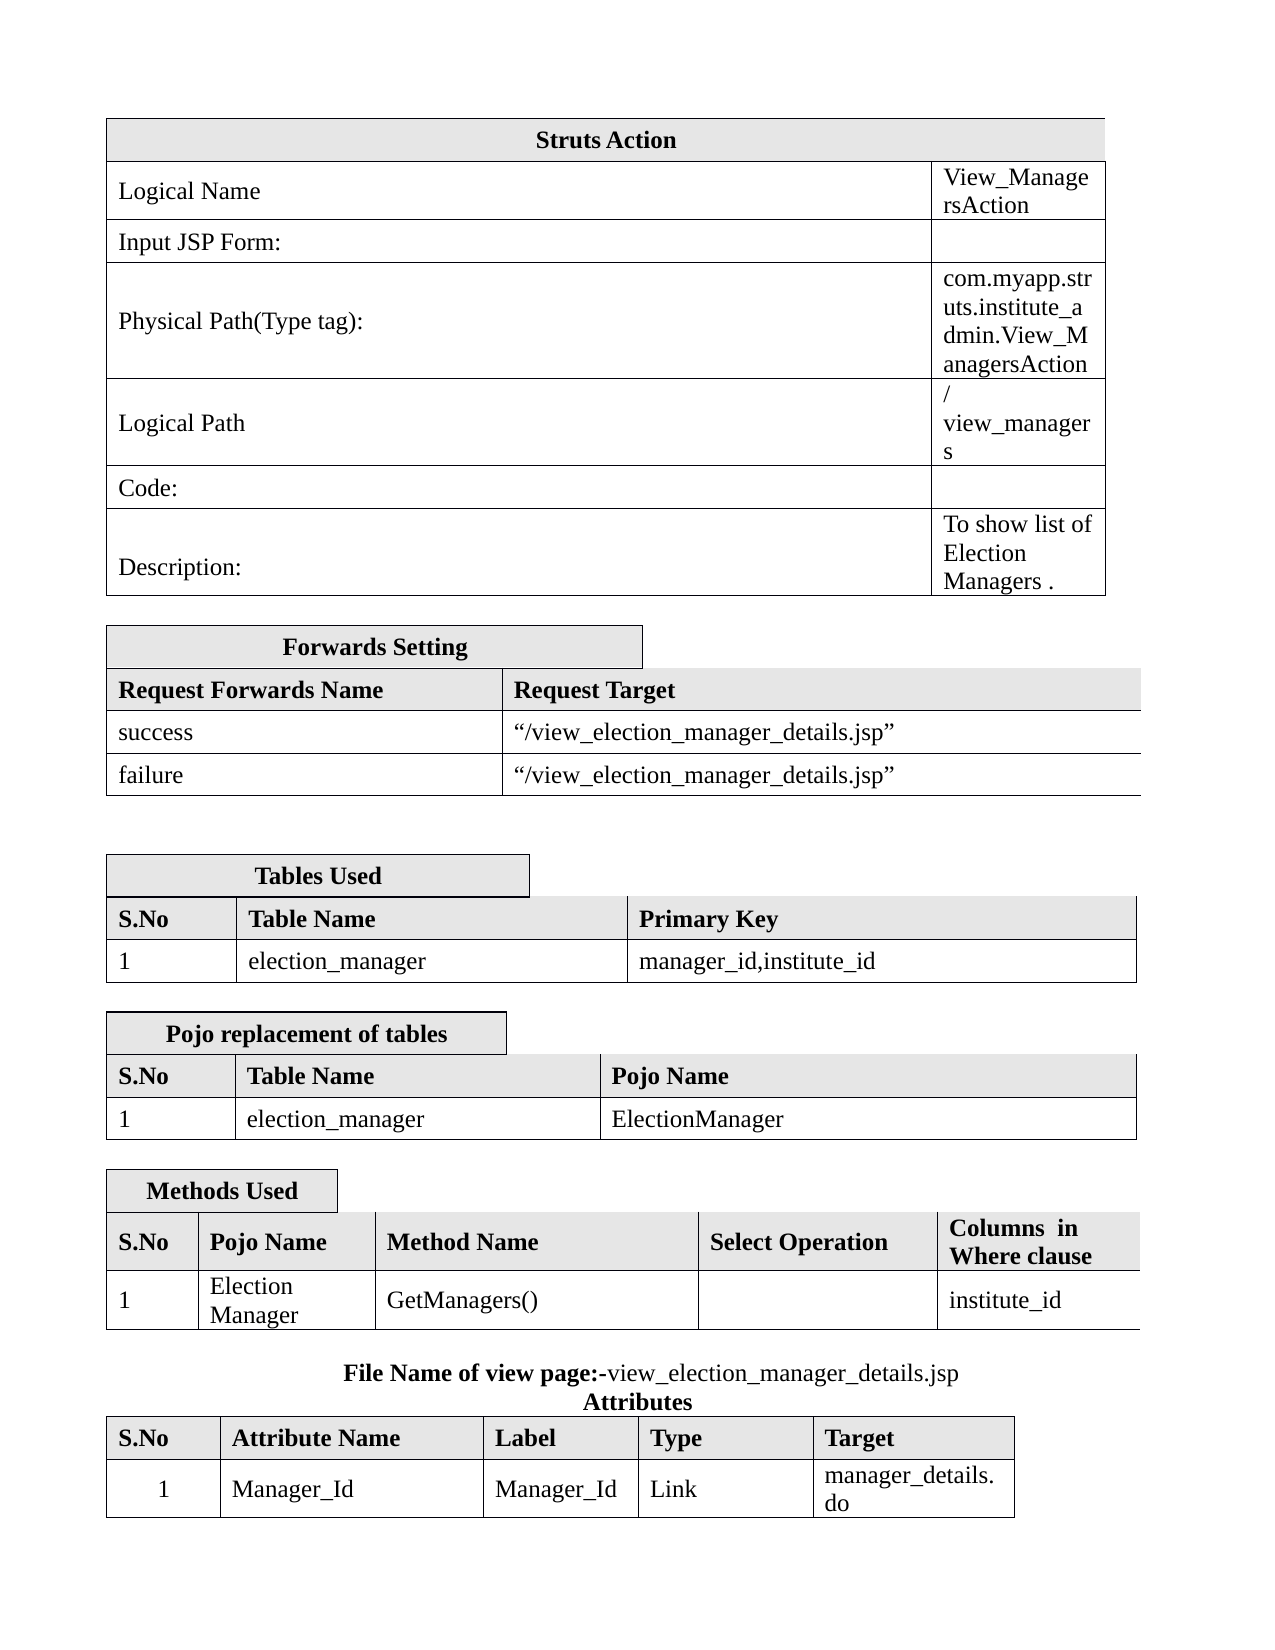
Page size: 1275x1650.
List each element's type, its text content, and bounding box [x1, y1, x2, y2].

table_header Label [484, 1417, 638, 1459]
table_cell “/view_election_manager_details.jsp” [503, 754, 1141, 795]
table_cell 1 [107, 1460, 220, 1517]
table_cell Link [639, 1460, 813, 1517]
table_cell com.myapp.struts.institute_admin.View_ManagersAction [932, 263, 1105, 378]
table_cell manager_id,institute_id [628, 940, 1136, 982]
table_header Type [639, 1417, 813, 1459]
table_cell ElectionManager [601, 1098, 1136, 1139]
table_cell election_manager [237, 940, 627, 982]
table_cell Physical Path(Type tag): [107, 263, 931, 378]
table_cell /view_managers [932, 379, 1105, 465]
table_cell “/view_election_manager_details.jsp” [503, 711, 1141, 753]
table_cell Election Manager [199, 1271, 375, 1329]
table_cell Pojo Name [199, 1212, 375, 1270]
table_cell [932, 220, 1105, 262]
table_cell success [107, 711, 502, 753]
table_cell Code: [107, 466, 931, 508]
table_cell Primary Key [628, 896, 1136, 939]
table_cell manager_details.do [814, 1460, 1014, 1517]
table_cell failure [107, 754, 502, 795]
table_cell Manager_Id [221, 1460, 483, 1517]
table_cell 1 [107, 1098, 235, 1139]
table_cell Method Name [376, 1212, 698, 1270]
table_header Pojo replacement of tables [107, 1013, 506, 1054]
text File Name of view page:-view_election_manager_details.jsp [118, 1358, 1157, 1387]
table_cell Pojo Name [601, 1054, 1136, 1097]
table_cell Input JSP Form: [107, 220, 931, 262]
table_cell Select Operation [699, 1212, 937, 1270]
table_cell Description: [107, 509, 931, 595]
text Attributes [118, 1387, 1157, 1416]
table_cell Columns in Where clause [938, 1212, 1140, 1270]
table_cell Request Forwards Name [107, 669, 502, 710]
table_cell To show list of Election Managers . [932, 509, 1105, 595]
table_header Attribute Name [221, 1417, 483, 1459]
table_cell View_ManagersAction [932, 162, 1105, 219]
table_cell S.No [107, 1055, 235, 1097]
table_cell S.No [107, 898, 236, 939]
table_cell S.No [107, 1213, 198, 1270]
table_cell Table Name [237, 896, 627, 939]
table_header Tables Used [107, 855, 529, 896]
table_cell [699, 1271, 937, 1329]
table_cell [932, 466, 1105, 508]
table_cell Request Target [503, 668, 1141, 710]
table_cell 1 [107, 1271, 198, 1329]
table_cell 1 [107, 940, 236, 982]
table_cell Table Name [236, 1054, 600, 1097]
table_cell Logical Name [107, 162, 931, 219]
table_cell election_manager [236, 1098, 600, 1139]
table_header Forwards Setting [107, 626, 642, 667]
table_cell Manager_Id [484, 1460, 638, 1517]
table_header Methods Used [107, 1170, 337, 1212]
table_header Target [814, 1417, 1014, 1459]
table_cell GetManagers() [376, 1271, 698, 1329]
table_cell Struts Action [107, 119, 1105, 161]
table_cell Logical Path [107, 379, 931, 465]
table_header S.No [107, 1417, 220, 1459]
table_cell institute_id [938, 1271, 1140, 1329]
